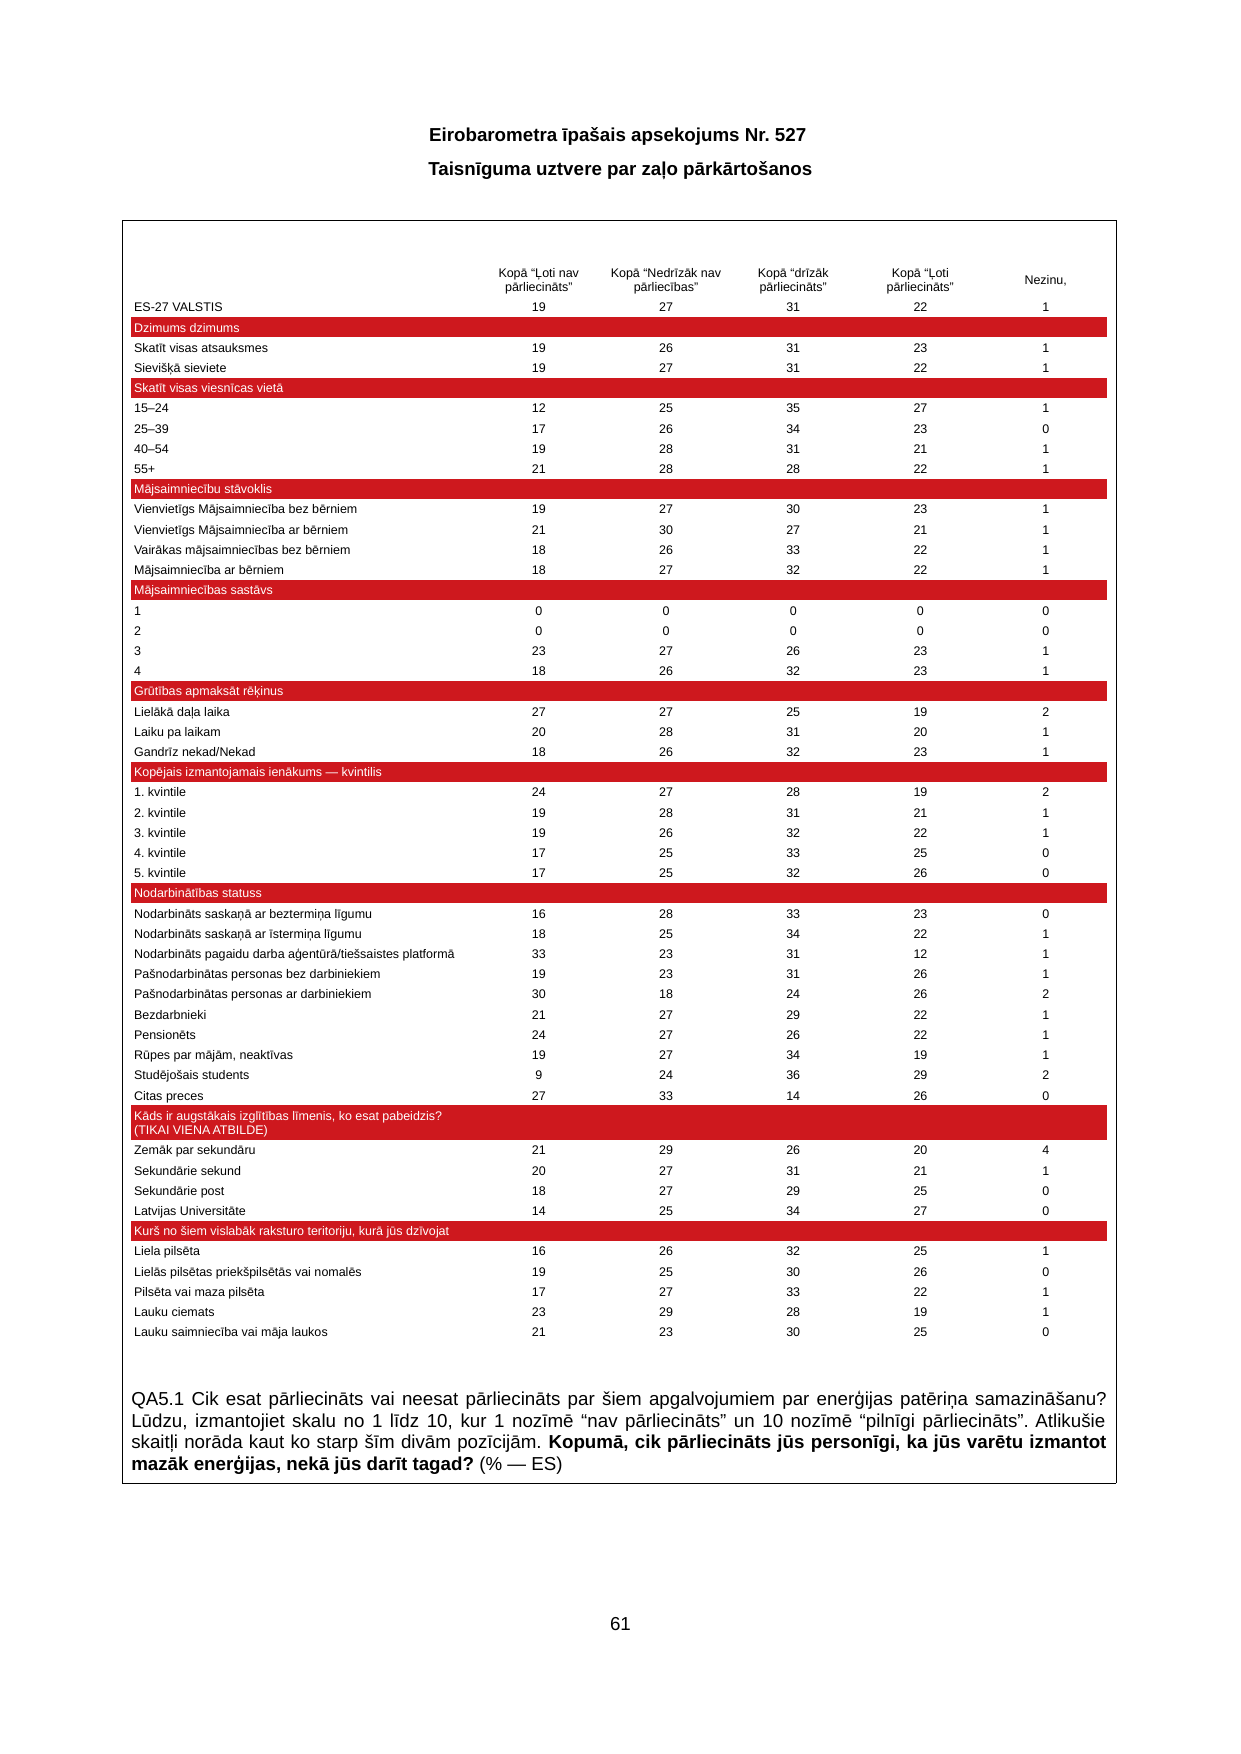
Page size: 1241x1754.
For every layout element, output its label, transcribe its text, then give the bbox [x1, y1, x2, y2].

table_cell 0 [602, 600, 729, 620]
table_cell [857, 1221, 984, 1241]
table_cell Lielās pilsētas priekšpilsētās vai nomalēs [131, 1261, 475, 1281]
table_cell 23 [857, 641, 984, 661]
table_cell 26 [729, 1025, 857, 1045]
table_cell Skatīt visas viesnīcas vietā [131, 378, 475, 398]
table_cell 28 [602, 903, 729, 923]
table_cell [475, 1221, 602, 1241]
table_cell 25 [602, 843, 729, 863]
table_cell 19 [857, 1302, 984, 1322]
table_cell 34 [729, 1045, 857, 1065]
table_cell 25 [857, 1241, 984, 1261]
table_cell 1 [984, 540, 1107, 560]
table_cell 27 [729, 519, 857, 539]
table_cell 1 [984, 1160, 1107, 1180]
table_cell 0 [984, 863, 1107, 883]
table_cell 20 [857, 721, 984, 742]
table_cell 27 [602, 1281, 729, 1302]
table_cell 23 [857, 903, 984, 923]
table_cell [729, 580, 857, 600]
table_cell 23 [857, 499, 984, 519]
table_cell Lielākā daļa laika [131, 701, 475, 721]
table_cell 1 [984, 964, 1107, 984]
table_cell 26 [602, 661, 729, 681]
table_cell 26 [602, 742, 729, 762]
table_cell 1. kvintile [131, 782, 475, 802]
table_cell 0 [984, 1085, 1107, 1105]
table_cell 27 [602, 1004, 729, 1024]
table_cell 1 [984, 358, 1107, 378]
table_cell 19 [475, 439, 602, 459]
table_cell 1 [984, 802, 1107, 822]
table_cell 0 [984, 600, 1107, 620]
table_cell [602, 762, 729, 782]
table_cell 27 [602, 782, 729, 802]
table_cell 23 [857, 418, 984, 438]
table_cell 24 [602, 1065, 729, 1085]
table_cell [729, 883, 857, 903]
table_cell 1 [984, 742, 1107, 762]
table_cell 25 [857, 843, 984, 863]
table_cell [602, 681, 729, 701]
table_header [131, 263, 475, 297]
table_cell 26 [602, 823, 729, 843]
table_cell 4 [984, 1140, 1107, 1160]
table_cell 29 [602, 1140, 729, 1160]
table_cell 26 [857, 863, 984, 883]
table_cell 22 [857, 1004, 984, 1024]
table_cell 1 [984, 398, 1107, 418]
table_cell 31 [729, 944, 857, 964]
table_cell [984, 1105, 1107, 1140]
table_cell 1 [984, 1241, 1107, 1261]
table_cell Grūtības apmaksāt rēķinus [131, 681, 475, 701]
table_cell 0 [984, 843, 1107, 863]
table_cell Nodarbinātības statuss [131, 883, 475, 903]
table_cell 19 [475, 964, 602, 984]
table_cell 23 [475, 641, 602, 661]
table_cell 27 [857, 398, 984, 418]
table_cell [602, 580, 729, 600]
table_cell Pašnodarbinātas personas ar darbiniekiem [131, 984, 475, 1004]
table_cell 25–39 [131, 418, 475, 438]
table_cell 17 [475, 843, 602, 863]
table_cell 1 [984, 519, 1107, 539]
table_cell 19 [857, 1045, 984, 1065]
table_cell 32 [729, 823, 857, 843]
table_cell [857, 580, 984, 600]
table_cell 19 [857, 782, 984, 802]
table_cell 1 [984, 459, 1107, 479]
table_cell Rūpes par mājām, neaktīvas [131, 1045, 475, 1065]
table_cell 27 [602, 641, 729, 661]
table_cell 1 [984, 1004, 1107, 1024]
table_cell [729, 479, 857, 499]
table_cell 33 [475, 944, 602, 964]
table_cell 26 [602, 1241, 729, 1261]
table_cell 1 [984, 297, 1107, 317]
table_cell 0 [475, 620, 602, 641]
table_cell 26 [729, 641, 857, 661]
table_cell 12 [475, 398, 602, 418]
table_cell 24 [475, 1025, 602, 1045]
table_cell [857, 378, 984, 398]
table_cell 0 [729, 620, 857, 641]
table_cell 25 [602, 1201, 729, 1221]
table_cell 3 [131, 641, 475, 661]
table_cell 31 [729, 358, 857, 378]
table_cell 1 [984, 1045, 1107, 1065]
table_header Nezinu, [984, 263, 1107, 297]
table_cell 2 [984, 701, 1107, 721]
table_cell [984, 1221, 1107, 1241]
table_cell 33 [602, 1085, 729, 1105]
table_cell 21 [857, 1160, 984, 1180]
table_cell 1 [984, 944, 1107, 964]
table_cell [984, 762, 1107, 782]
table_cell 17 [475, 863, 602, 883]
table_cell 21 [857, 802, 984, 822]
table_cell 21 [857, 439, 984, 459]
table_cell 18 [475, 661, 602, 681]
table_header Kopā “drīzāk pārliecināts” [729, 263, 857, 297]
table_cell 22 [857, 540, 984, 560]
table_cell 3. kvintile [131, 823, 475, 843]
table_cell [984, 317, 1107, 337]
table_cell 27 [602, 358, 729, 378]
table_cell Mājsaimniecības sastāvs [131, 580, 475, 600]
table_cell 29 [602, 1302, 729, 1322]
table_cell [475, 580, 602, 600]
table_cell 17 [475, 1281, 602, 1302]
table_cell 4. kvintile [131, 843, 475, 863]
table_cell Sekundārie post [131, 1180, 475, 1201]
table_cell 29 [857, 1065, 984, 1085]
table_cell 25 [602, 863, 729, 883]
table_cell 23 [602, 1322, 729, 1342]
table_cell 36 [729, 1065, 857, 1085]
table_cell 25 [729, 701, 857, 721]
table_cell 0 [984, 903, 1107, 923]
table_cell 27 [475, 1085, 602, 1105]
table_cell 17 [475, 418, 602, 438]
table_cell 18 [475, 742, 602, 762]
table_cell [984, 883, 1107, 903]
table_cell 25 [857, 1322, 984, 1342]
table_cell 0 [984, 1180, 1107, 1201]
table_cell 0 [857, 620, 984, 641]
table_cell 26 [602, 338, 729, 358]
table_cell Studējošais students [131, 1065, 475, 1085]
table_cell 1 [984, 641, 1107, 661]
table_cell 31 [729, 439, 857, 459]
table_cell 26 [857, 1085, 984, 1105]
table_cell 0 [984, 418, 1107, 438]
table_cell [475, 317, 602, 337]
table_cell 22 [857, 358, 984, 378]
table_header Kopā “Ļoti nav pārliecināts” [475, 263, 602, 297]
table_cell [857, 479, 984, 499]
table_cell Kopējais izmantojamais ienākums — kvintilis [131, 762, 475, 782]
table_cell 19 [475, 499, 602, 519]
table_cell Laiku pa laikam [131, 721, 475, 742]
table_cell 2 [984, 1065, 1107, 1085]
table_cell 1 [984, 823, 1107, 843]
table_cell 2 [131, 620, 475, 641]
table_cell [857, 762, 984, 782]
table_cell 27 [602, 1025, 729, 1045]
table_cell 26 [602, 418, 729, 438]
table_cell 19 [475, 297, 602, 317]
table_cell 33 [729, 903, 857, 923]
table_cell 33 [729, 540, 857, 560]
table_cell 23 [857, 661, 984, 681]
table_cell 55+ [131, 459, 475, 479]
table_cell 1 [984, 439, 1107, 459]
table_cell [475, 681, 602, 701]
table_cell ES-27 VALSTIS [131, 297, 475, 317]
table_cell 18 [475, 924, 602, 944]
table_cell 28 [729, 782, 857, 802]
table_cell 14 [729, 1085, 857, 1105]
table_cell [729, 317, 857, 337]
table_cell 9 [475, 1065, 602, 1085]
table_cell 21 [475, 459, 602, 479]
table_cell 19 [475, 358, 602, 378]
table_cell 26 [729, 1140, 857, 1160]
table_cell 1 [984, 661, 1107, 681]
table_cell [475, 762, 602, 782]
table_cell 31 [729, 964, 857, 984]
table_cell Zemāk par sekundāru [131, 1140, 475, 1160]
table_cell 21 [475, 1140, 602, 1160]
table_cell 18 [475, 540, 602, 560]
table_cell 21 [475, 1322, 602, 1342]
table_cell 22 [857, 924, 984, 944]
table_cell Kurš no šiem vislabāk raksturo teritoriju, kurā jūs dzīvojat [131, 1221, 475, 1241]
table_cell 23 [475, 1302, 602, 1322]
table_cell 25 [602, 924, 729, 944]
table_cell [984, 580, 1107, 600]
table_cell [602, 1221, 729, 1241]
table_cell Sievišķā sieviete [131, 358, 475, 378]
table_cell 34 [729, 418, 857, 438]
table_header Kopā “Ļoti pārliecināts” [857, 263, 984, 297]
table_cell 30 [729, 499, 857, 519]
table_cell [602, 883, 729, 903]
table_cell Lauku ciemats [131, 1302, 475, 1322]
table_cell Sekundārie sekund [131, 1160, 475, 1180]
table_cell Vienvietīgs Mājsaimniecība bez bērniem [131, 499, 475, 519]
table_cell 23 [602, 964, 729, 984]
table_cell 34 [729, 1201, 857, 1221]
table_cell Citas preces [131, 1085, 475, 1105]
table_cell 1 [131, 600, 475, 620]
table_cell Gandrīz nekad/Nekad [131, 742, 475, 762]
table_cell 20 [857, 1140, 984, 1160]
table_cell 30 [475, 984, 602, 1004]
table_cell 0 [984, 1322, 1107, 1342]
table_cell 28 [602, 802, 729, 822]
table_cell Nodarbināts pagaidu darba aģentūrā/tiešsaistes platformā [131, 944, 475, 964]
table_cell [729, 681, 857, 701]
table_cell 27 [602, 297, 729, 317]
table_cell [475, 1105, 602, 1140]
table_cell 20 [475, 721, 602, 742]
table_cell 31 [729, 721, 857, 742]
table_cell 20 [475, 1160, 602, 1180]
table_cell 30 [602, 519, 729, 539]
table_cell 22 [857, 1025, 984, 1045]
table_cell 32 [729, 863, 857, 883]
table_cell Pilsēta vai maza pilsēta [131, 1281, 475, 1302]
table_cell 30 [729, 1322, 857, 1342]
table_cell 14 [475, 1201, 602, 1221]
table_cell 24 [475, 782, 602, 802]
table_cell 27 [602, 1160, 729, 1180]
table_cell 0 [475, 600, 602, 620]
table_cell 27 [475, 701, 602, 721]
table_cell 19 [475, 802, 602, 822]
table_cell [602, 1105, 729, 1140]
table_cell 23 [857, 338, 984, 358]
table_cell [857, 317, 984, 337]
table_cell 5. kvintile [131, 863, 475, 883]
table_cell 26 [857, 1261, 984, 1281]
table_cell 21 [857, 519, 984, 539]
table_cell [475, 883, 602, 903]
table_cell 32 [729, 661, 857, 681]
table_cell 18 [475, 1180, 602, 1201]
table_cell [729, 762, 857, 782]
table_cell [984, 479, 1107, 499]
table_cell Nodarbināts saskaņā ar beztermiņa līgumu [131, 903, 475, 923]
table_cell 19 [475, 823, 602, 843]
table_cell 32 [729, 560, 857, 580]
table_cell 22 [857, 459, 984, 479]
table_cell 31 [729, 802, 857, 822]
table_cell [984, 681, 1107, 701]
table_cell Vienvietīgs Mājsaimniecība ar bērniem [131, 519, 475, 539]
table_cell 27 [602, 499, 729, 519]
table_cell 26 [857, 984, 984, 1004]
table_cell 25 [602, 1261, 729, 1281]
table_cell 0 [857, 600, 984, 620]
table_cell 33 [729, 1281, 857, 1302]
table_cell [602, 378, 729, 398]
table_cell 27 [857, 1201, 984, 1221]
table_cell 1 [984, 560, 1107, 580]
table_cell Dzimums dzimums [131, 317, 475, 337]
table_cell 1 [984, 721, 1107, 742]
table_cell 16 [475, 903, 602, 923]
table_cell 22 [857, 1281, 984, 1302]
table_cell [602, 317, 729, 337]
table_cell Mājsaimniecība ar bērniem [131, 560, 475, 580]
table_cell 33 [729, 843, 857, 863]
table_cell 32 [729, 1241, 857, 1261]
table_cell [984, 378, 1107, 398]
table_cell 31 [729, 297, 857, 317]
table_cell 27 [602, 701, 729, 721]
table_cell 19 [475, 338, 602, 358]
table_cell 21 [475, 1004, 602, 1024]
table_cell [475, 479, 602, 499]
table_cell 16 [475, 1241, 602, 1261]
table_cell 28 [729, 1302, 857, 1322]
table_cell 26 [602, 540, 729, 560]
table_cell Kāds ir augstākais izglītības līmenis, ko esat pabeidzis? (TIKAI VIENA ATBILDE) [131, 1105, 475, 1140]
table_cell 19 [857, 701, 984, 721]
table_cell [729, 1105, 857, 1140]
table_cell Pašnodarbinātas personas bez darbiniekiem [131, 964, 475, 984]
table_cell 1 [984, 924, 1107, 944]
table_cell 18 [475, 560, 602, 580]
table_cell 27 [602, 1180, 729, 1201]
table_cell [729, 1221, 857, 1241]
table_cell 1 [984, 338, 1107, 358]
table_cell 28 [602, 439, 729, 459]
table_cell 26 [857, 964, 984, 984]
table_cell [602, 479, 729, 499]
table_cell 1 [984, 499, 1107, 519]
table_header Kopā “Nedrīzāk nav pārliecības” [602, 263, 729, 297]
table_cell 27 [602, 1045, 729, 1065]
table_cell 31 [729, 338, 857, 358]
table_cell [729, 378, 857, 398]
text QA5.1 Cik esat pārliecināts vai neesat pārliecināts par šiem apgalvojumiem par enerģijas patēriņa samazināšanu? Lūdzu, izmantojiet skalu no 1 līdz 10, kur 1 nozīmē “nav pārliecināts” un 10 nozīmē “pilnīgi pārliecināts”. Atlikušie skaitļi norāda kaut ko starp šīm divām pozīcijām. Kopumā, cik pārliecināts jūs personīgi, ka jūs varētu izmantot mazāk enerģijas, nekā jūs darīt tagad? (% — ES) [131, 1388, 1107, 1474]
table_cell 29 [729, 1180, 857, 1201]
table_cell 4 [131, 661, 475, 681]
table_cell Latvijas Universitāte [131, 1201, 475, 1221]
table_cell 22 [857, 560, 984, 580]
table_cell 2. kvintile [131, 802, 475, 822]
table_cell Nodarbināts saskaņā ar īstermiņa līgumu [131, 924, 475, 944]
table_cell 24 [729, 984, 857, 1004]
table_cell Lauku saimniecība vai māja laukos [131, 1322, 475, 1342]
table_cell 28 [729, 459, 857, 479]
table_cell 18 [602, 984, 729, 1004]
table_cell 19 [475, 1045, 602, 1065]
table_cell 40–54 [131, 439, 475, 459]
table_cell Liela pilsēta [131, 1241, 475, 1261]
table_cell 0 [602, 620, 729, 641]
table_cell 0 [984, 620, 1107, 641]
table_cell [857, 681, 984, 701]
table_cell [857, 883, 984, 903]
table_cell 35 [729, 398, 857, 418]
table_cell Skatīt visas atsauksmes [131, 338, 475, 358]
table_cell 22 [857, 823, 984, 843]
table_cell 1 [984, 1302, 1107, 1322]
table_cell 0 [984, 1201, 1107, 1221]
table_cell [475, 378, 602, 398]
table_cell Mājsaimniecību stāvoklis [131, 479, 475, 499]
table_cell 22 [857, 297, 984, 317]
table_cell 28 [602, 459, 729, 479]
table_cell 28 [602, 721, 729, 742]
table_cell 1 [984, 1281, 1107, 1302]
table_cell Pensionēts [131, 1025, 475, 1045]
table_cell 32 [729, 742, 857, 762]
table_cell 0 [729, 600, 857, 620]
table_cell [857, 1105, 984, 1140]
table_cell 34 [729, 924, 857, 944]
table_cell 2 [984, 782, 1107, 802]
table_cell 2 [984, 984, 1107, 1004]
table_cell 0 [984, 1261, 1107, 1281]
table_cell 23 [857, 742, 984, 762]
table_cell 21 [475, 519, 602, 539]
table_cell 25 [602, 398, 729, 418]
table_cell 12 [857, 944, 984, 964]
table_cell 29 [729, 1004, 857, 1024]
table_cell 15–24 [131, 398, 475, 418]
table_cell 25 [857, 1180, 984, 1201]
table_cell 19 [475, 1261, 602, 1281]
table_cell 1 [984, 1025, 1107, 1045]
table_cell 30 [729, 1261, 857, 1281]
table_cell Bezdarbnieki [131, 1004, 475, 1024]
table_cell Vairākas mājsaimniecības bez bērniem [131, 540, 475, 560]
table_cell 23 [602, 944, 729, 964]
table_cell 27 [602, 560, 729, 580]
table_cell 31 [729, 1160, 857, 1180]
